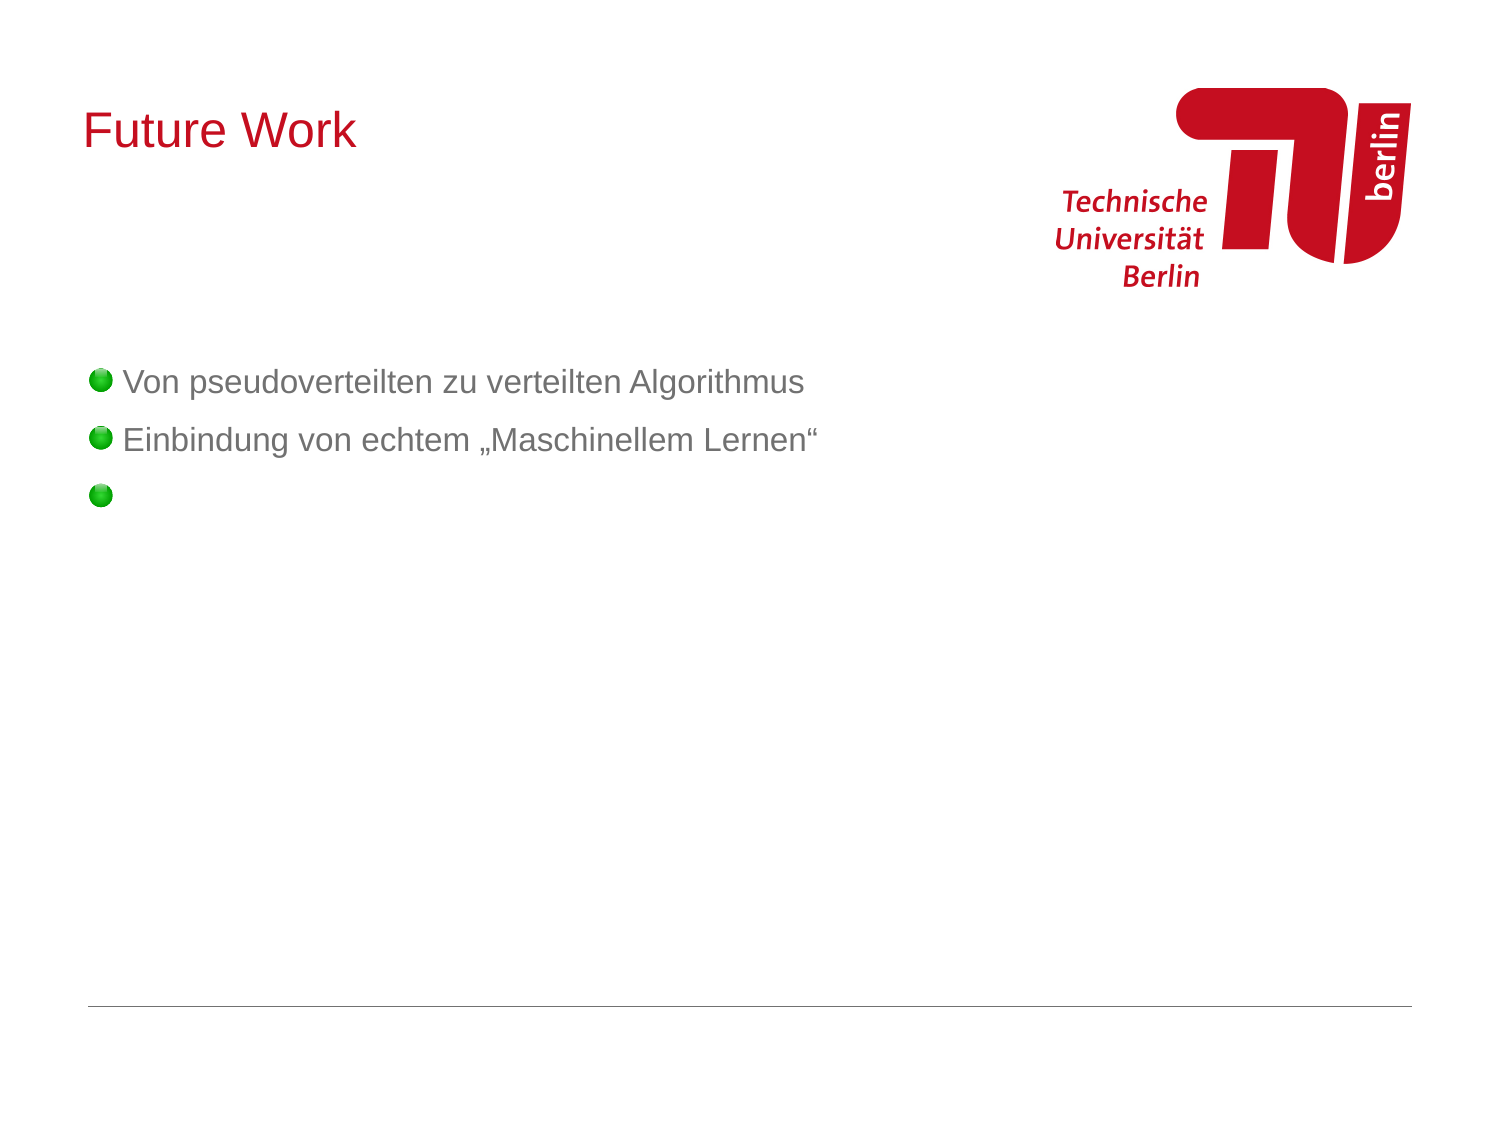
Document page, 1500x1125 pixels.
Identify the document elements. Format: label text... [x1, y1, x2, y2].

title Future Work [82, 94, 1028, 158]
picture [1056, 88, 1411, 287]
list Von pseudoverteilten zu verteilten Algorithmus Einbindung von echtem „Maschinellem Lernen“ [88, 354, 1411, 975]
